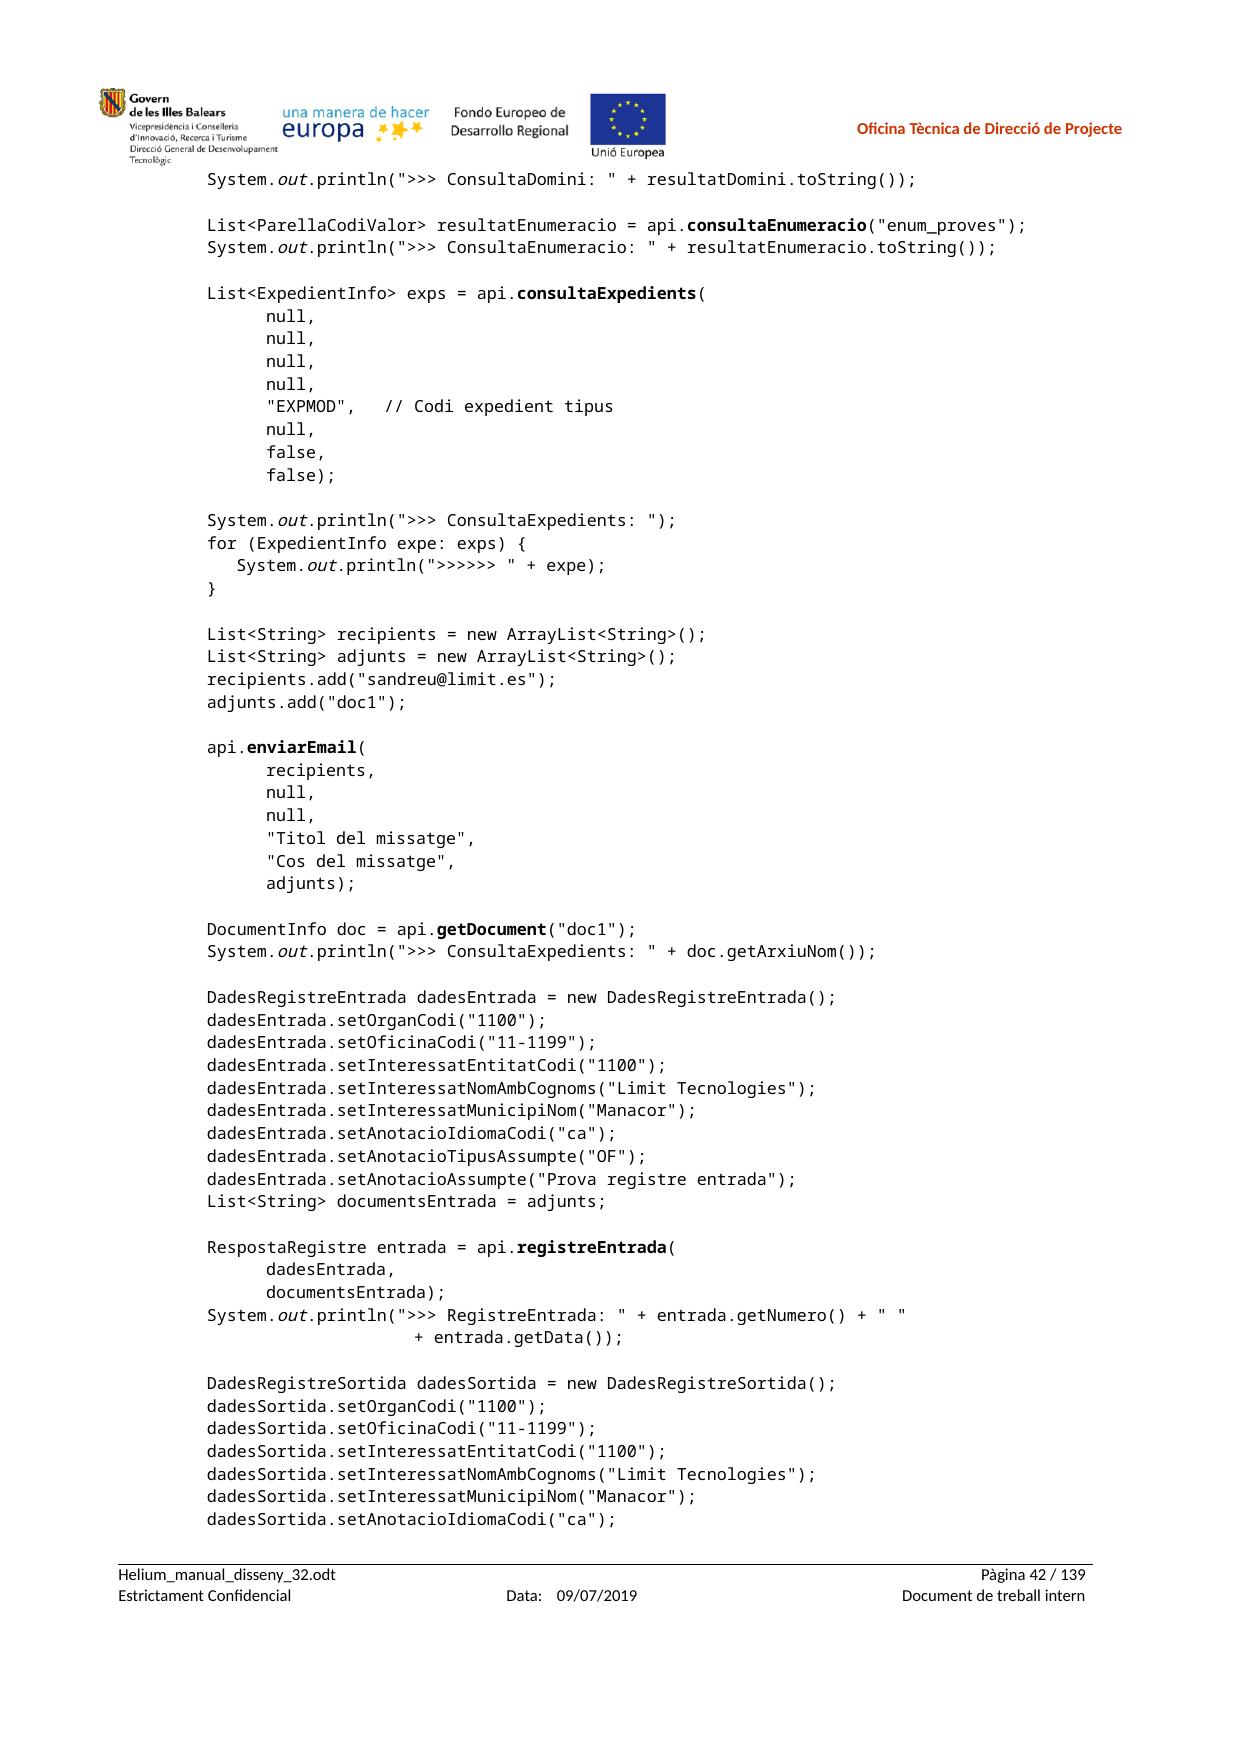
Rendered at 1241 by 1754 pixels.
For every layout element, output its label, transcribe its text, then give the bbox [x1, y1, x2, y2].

text List<String> documentsEntrada = adjunts; [118, 1190, 1122, 1212]
text false); [118, 463, 1122, 486]
text null, [118, 349, 1122, 372]
text "EXPMOD", // Codi expedient tipus [118, 395, 1122, 418]
text null, [118, 327, 1122, 349]
text dadesEntrada.setInteressatEntitatCodi("1100"); [118, 1053, 1122, 1076]
text "Cos del missatge", [118, 849, 1122, 872]
text List<String> recipients = new ArrayList<String>(); [118, 622, 1122, 645]
text adjunts.add("doc1"); [118, 690, 1122, 713]
text dadesSortida.setInteressatEntitatCodi("1100"); [118, 1439, 1122, 1462]
text dadesSortida.setOficinaCodi("11-1199"); [118, 1417, 1122, 1439]
text + entrada.getData()); [118, 1326, 1122, 1349]
text DocumentInfo doc = api.getDocument("doc1"); [118, 917, 1122, 940]
text documentsEntrada); [118, 1281, 1122, 1303]
text dadesEntrada.setAnotacioIdiomaCodi("ca"); [118, 1122, 1122, 1144]
text null, [118, 418, 1122, 440]
text System.out.println(">>> ConsultaExpedients: " + doc.getArxiuNom()); [118, 940, 1122, 963]
text DadesRegistreEntrada dadesEntrada = new DadesRegistreEntrada(); [118, 985, 1122, 1008]
text "Titol del missatge", [118, 826, 1122, 849]
text System.out.println(">>> ConsultaExpedients: "); [118, 508, 1122, 531]
text RespostaRegistre entrada = api.registreEntrada( [118, 1235, 1122, 1258]
text dadesEntrada.setOficinaCodi("11-1199"); [118, 1031, 1122, 1053]
text DadesRegistreSortida dadesSortida = new DadesRegistreSortida(); [118, 1371, 1122, 1394]
text } [118, 577, 1122, 599]
picture [99, 87, 668, 166]
text List<ExpedientInfo> exps = api.consultaExpedients( [118, 281, 1122, 304]
text System.out.println(">>> ConsultaDomini: " + resultatDomini.toString()); [118, 168, 1122, 191]
text dadesEntrada.setInteressatNomAmbCognoms("Limit Tecnologies"); [118, 1076, 1122, 1099]
text dadesSortida.setInteressatNomAmbCognoms("Limit Tecnologies"); [118, 1462, 1122, 1485]
text null, [118, 781, 1122, 804]
text dadesEntrada.setOrganCodi("1100"); [118, 1008, 1122, 1031]
text System.out.println(">>> ConsultaEnumeracio: " + resultatEnumeracio.toString()); [118, 236, 1122, 259]
text for (ExpedientInfo expe: exps) { [118, 531, 1122, 554]
text dadesSortida.setAnotacioIdiomaCodi("ca"); [118, 1508, 1122, 1530]
text dadesSortida.setInteressatMunicipiNom("Manacor"); [118, 1485, 1122, 1508]
text null, [118, 304, 1122, 327]
text null, [118, 804, 1122, 826]
text List<String> adjunts = new ArrayList<String>(); [118, 645, 1122, 667]
text System.out.println(">>>>>> " + expe); [118, 554, 1122, 577]
text dadesSortida.setOrganCodi("1100"); [118, 1394, 1122, 1417]
text dadesEntrada.setAnotacioTipusAssumpte("OF"); [118, 1144, 1122, 1167]
text dadesEntrada.setInteressatMunicipiNom("Manacor"); [118, 1099, 1122, 1122]
text null, [118, 372, 1122, 395]
text List<ParellaCodiValor> resultatEnumeracio = api.consultaEnumeracio("enum_proves"); [118, 213, 1122, 236]
text recipients, [118, 758, 1122, 781]
text false, [118, 440, 1122, 463]
text api.enviarEmail( [118, 736, 1122, 758]
text dadesEntrada.setAnotacioAssumpte("Prova registre entrada"); [118, 1167, 1122, 1190]
text System.out.println(">>> RegistreEntrada: " + entrada.getNumero() + " " [118, 1303, 1122, 1326]
text adjunts); [118, 872, 1122, 894]
text dadesEntrada, [118, 1258, 1122, 1281]
text recipients.add("sandreu@limit.es"); [118, 667, 1122, 690]
